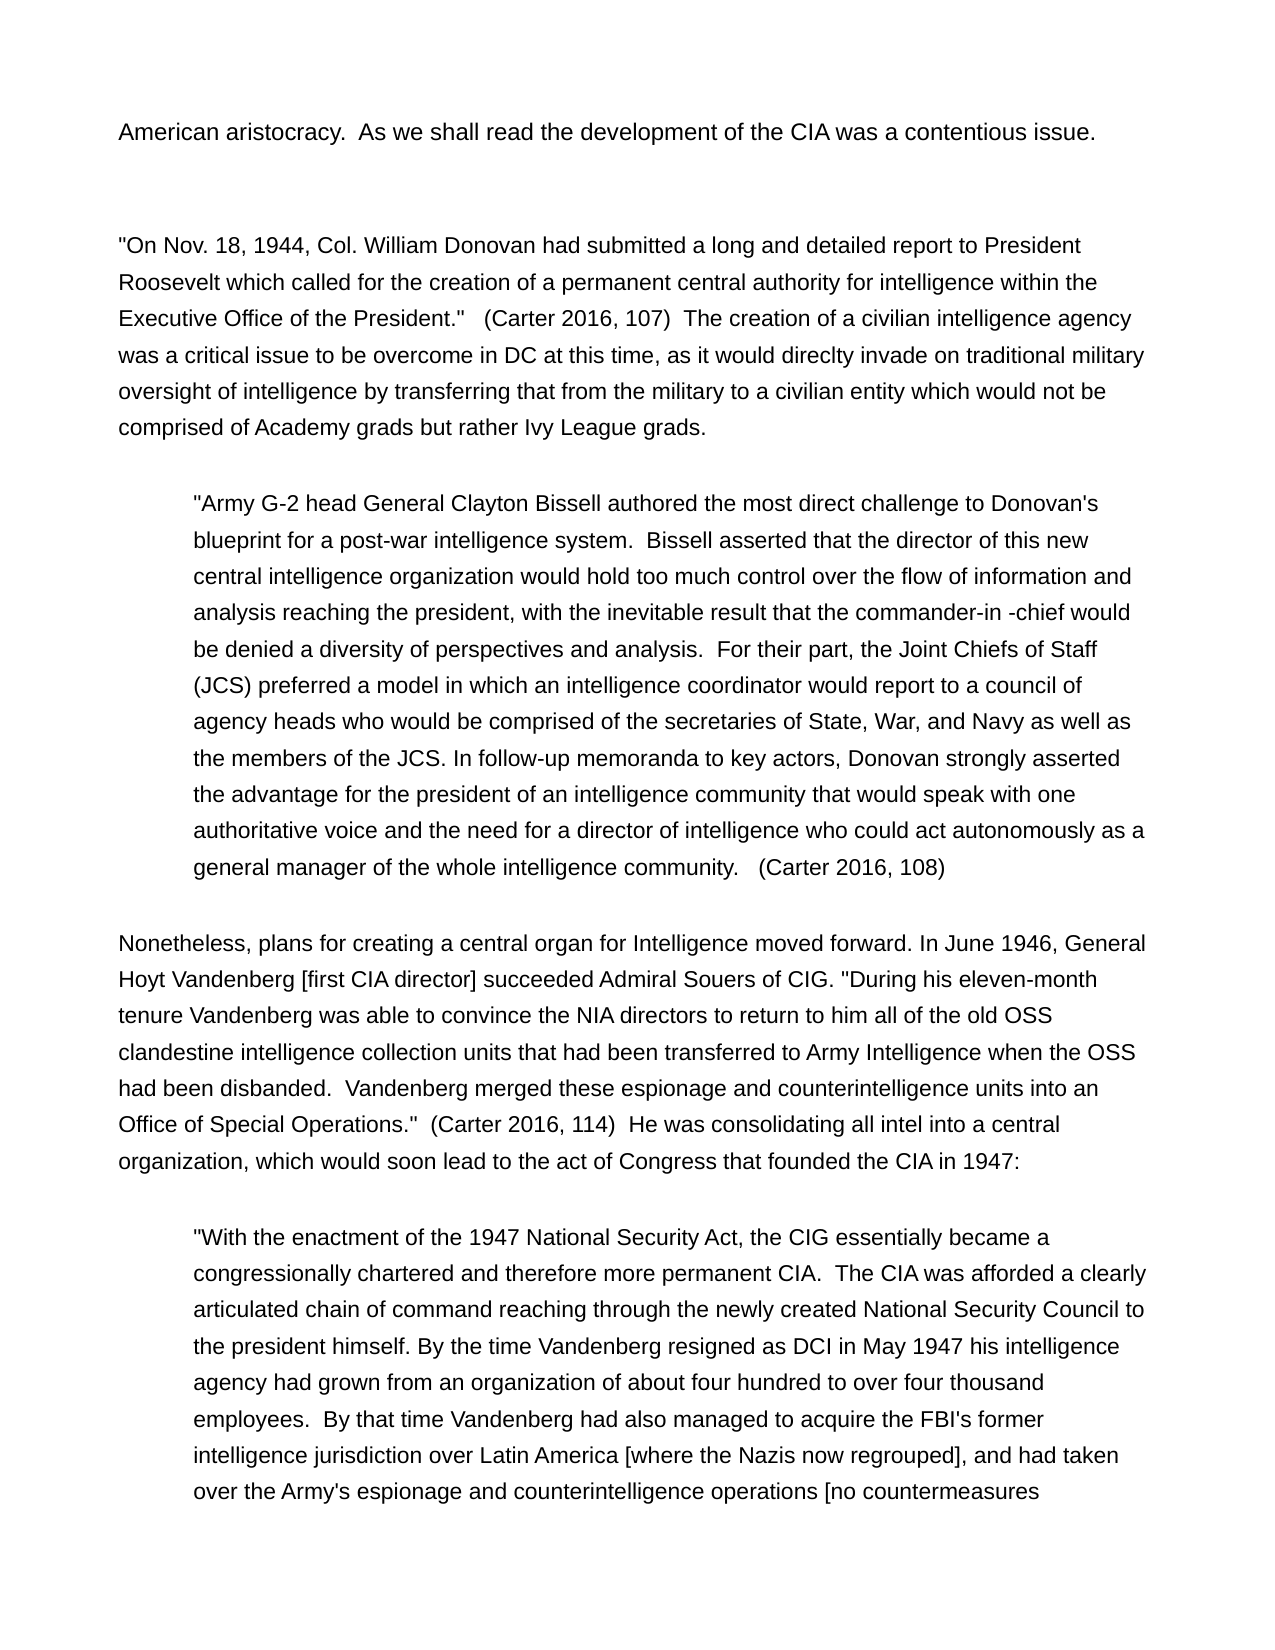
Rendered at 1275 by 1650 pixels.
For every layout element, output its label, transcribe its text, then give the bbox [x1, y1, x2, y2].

text "On Nov. 18, 1944, Col. William Donovan had submitted a long and detailed report to President Roosevelt which called for the creation of a permanent central authority for intelligence within the Executive Office of the President." (Carter 2016, 107) The creation of a civilian intelligence agency was a critical issue to be overcome in DC at this time, as it would direclty invade on traditional military oversight of intelligence by transferring that from the military to a civilian entity which would not be comprised of Academy grads but rather Ivy League grads. [118, 232, 1157, 441]
text Nonetheless, plans for creating a central organ for Intelligence moved forward. In June 1946, General Hoyt Vandenberg [first CIA director] succeeded Admiral Souers of CIG. "During his eleven-month tenure Vandenberg was able to convince the NIA directors to return to him all of the old OSS clandestine intelligence collection units that had been transferred to Army Intelligence when the OSS had been disbanded. Vandenberg merged these espionage and counterintelligence units into an Office of Special Operations." (Carter 2016, 114) He was consolidating all intel into a central organization, which would soon lead to the act of Congress that founded the CIA in 1947: [118, 930, 1157, 1174]
text "Army G-2 head General Clayton Bissell authored the most direct challenge to Donovan's blueprint for a post-war intelligence system. Bissell asserted that the director of this new central intelligence organization would hold too much control over the flow of information and analysis reaching the president, with the inevitable result that the commander-in -chief would be denied a diversity of perspectives and analysis. For their part, the Joint Chiefs of Staff (JCS) preferred a model in which an intelligence coordinator would report to a council of agency heads who would be comprised of the secretaries of State, War, and Navy as well as the members of the JCS. In follow-up memoranda to key actors, Donovan strongly asserted the advantage for the president of an intelligence community that would speak with one authoritative voice and the need for a director of intelligence who could act autonomously as a general manager of the whole intelligence community. (Carter 2016, 108) [193, 490, 1157, 880]
text "With the enactment of the 1947 National Security Act, the CIG essentially became a congressionally chartered and therefore more permanent CIA. The CIA was afforded a clearly articulated chain of command reaching through the newly created National Security Council to the president himself. By the time Vandenberg resigned as DCI in May 1947 his intelligence agency had grown from an organization of about four hundred to over four thousand employees. By that time Vandenberg had also managed to acquire the FBI's former intelligence jurisdiction over Latin America [where the Nazis now regrouped], and had taken over the Army's espionage and counterintelligence operations [no countermeasures [193, 1224, 1157, 1504]
text American aristocracy. As we shall read the development of the CIA was a contentious issue. [118, 118, 1157, 185]
